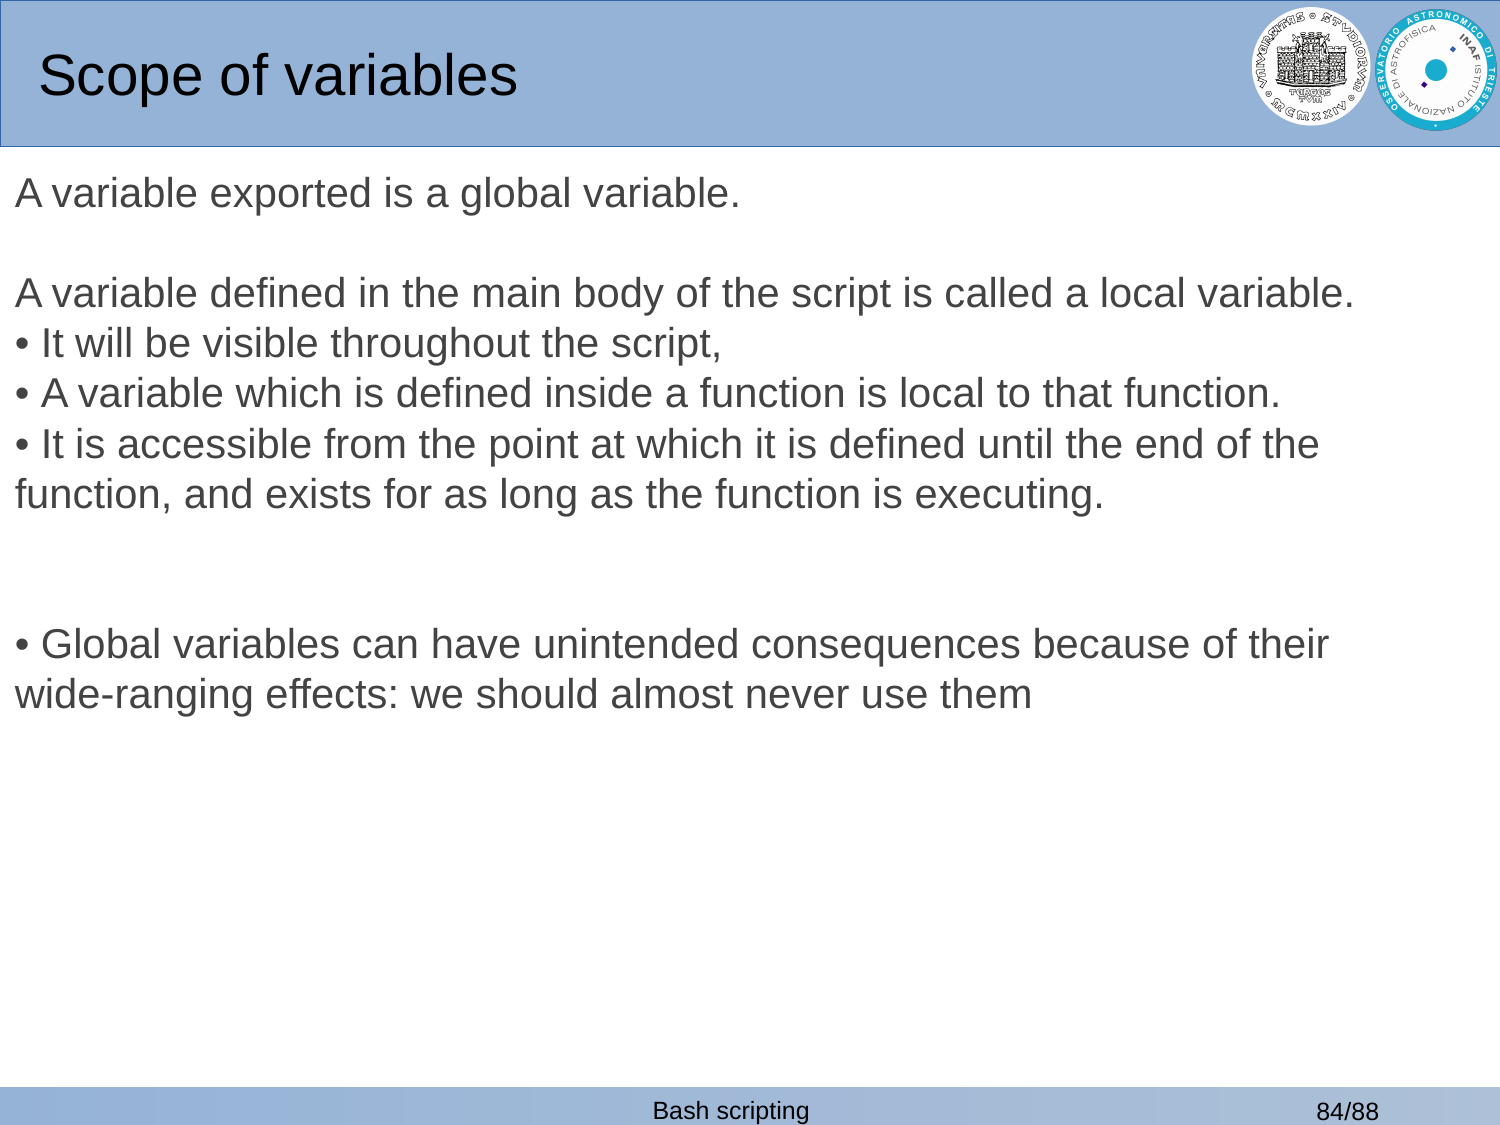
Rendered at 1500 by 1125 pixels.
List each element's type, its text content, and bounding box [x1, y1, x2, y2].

text_box Scope of variables [5, 4, 1238, 140]
list A variable exported is a global variable. A variable defined in the main body of the script is called a local variable. • It will be visible throughout the script, • A variable which is defined inside a function is local to that function. • It is accessible from the point at which it is defined until the end of the function, and exists for as long as the function is executing. • Global variables can have unintended consequences because of their wide-ranging effects: we should almost never use them [0, 158, 1500, 1104]
picture [1252, 0, 1500, 156]
